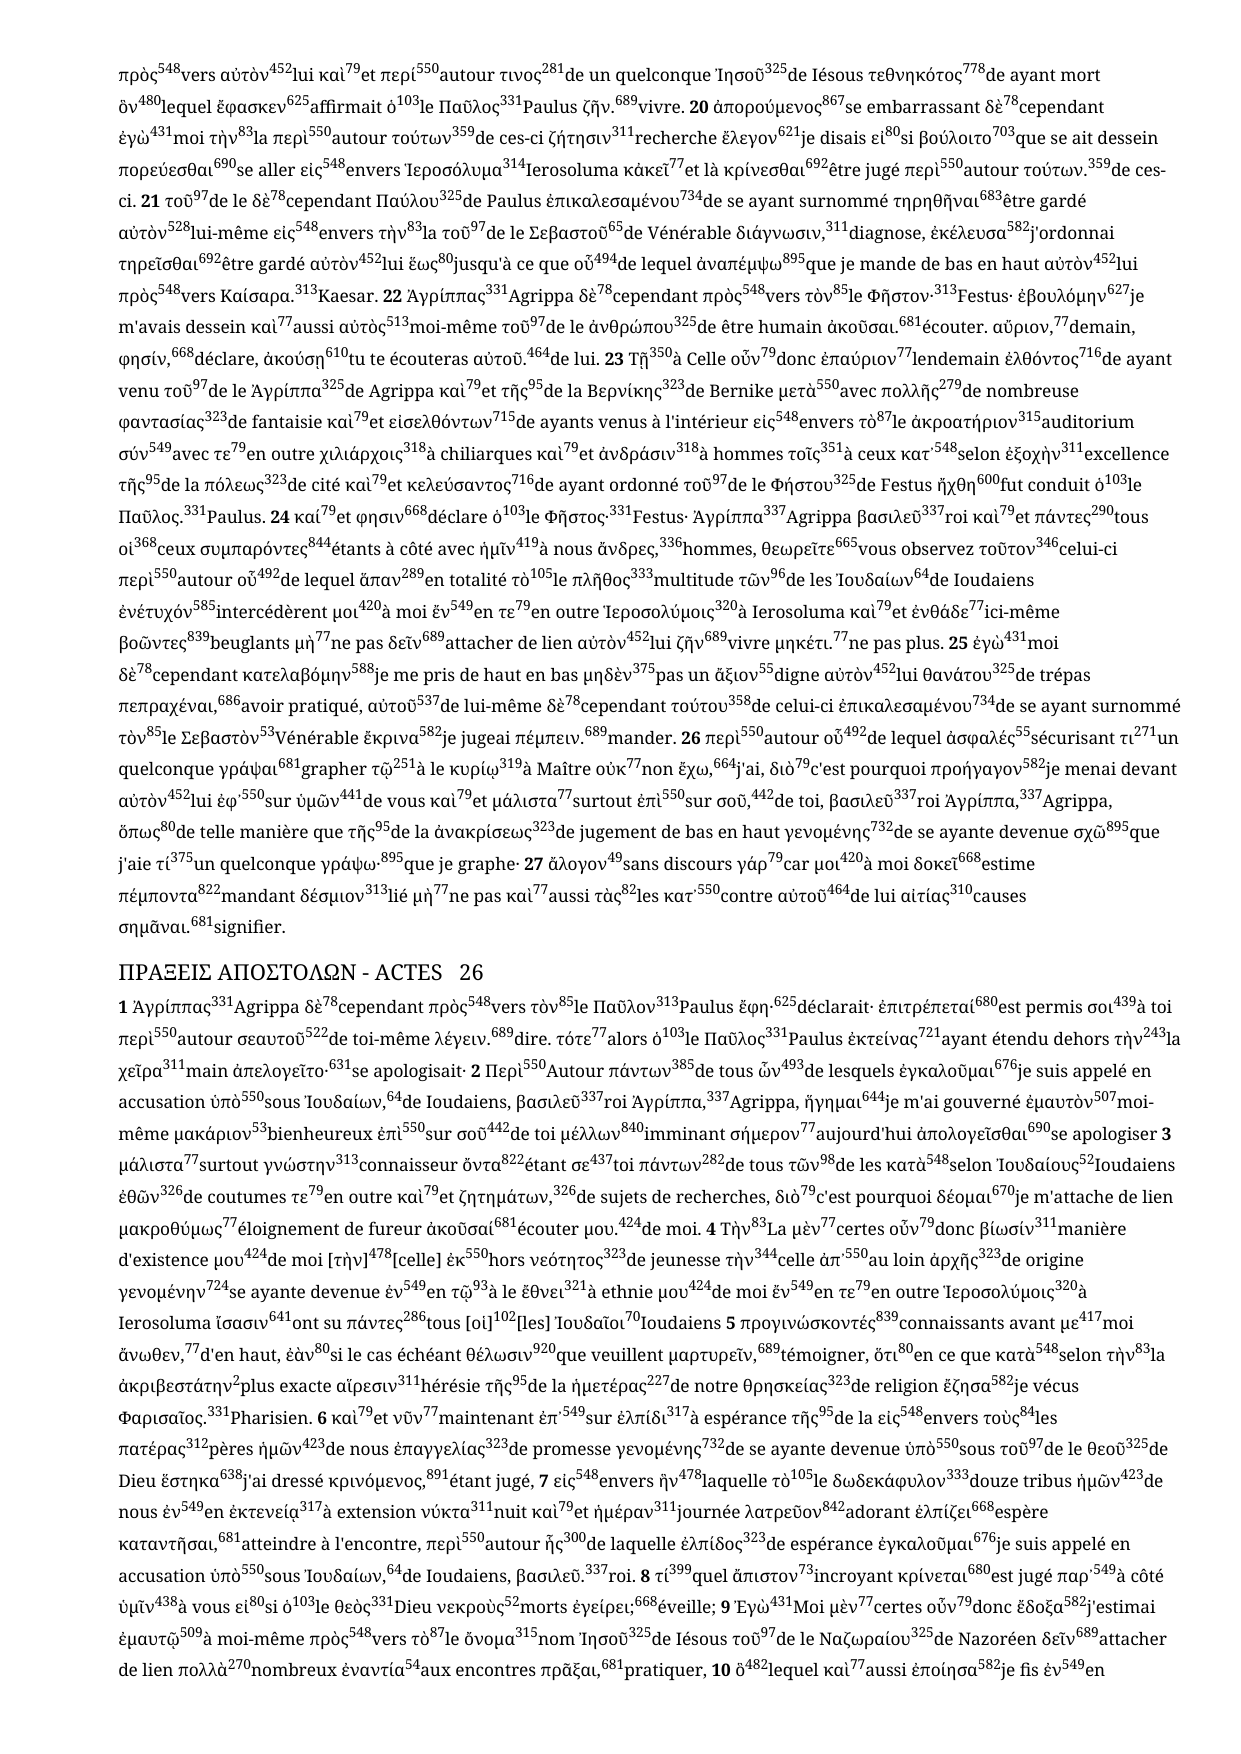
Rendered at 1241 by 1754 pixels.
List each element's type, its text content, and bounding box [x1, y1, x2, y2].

text ΠΡΑΞΕΙΣ ΑΠΟΣΤΟΛΩΝ - ACTES 26 [118, 957, 1181, 987]
text 1 Ἀγρίππας331Agrippa δὲ78cependant πρὸς548vers τὸν85le Παῦλον313Paulus ἔφη·625déclarait· ἐπιτρέπεταί680est permis σοι439à toi περὶ550autour σεαυτοῦ522de toi-même λέγειν.689dire. τότε77alors ὁ103le Παῦλος331Paulus ἐκτείνας721ayant étendu dehors τὴν243la χεῖρα311main ἀπελογεῖτο·631se apologisait· 2 Περὶ550Autour πάντων385de tous ὧν493de lesquels ἐγκαλοῦμαι676je suis appelé en accusation ὑπὸ550sous Ἰουδαίων,64de Ioudaiens, βασιλεῦ337roi Ἀγρίππα,337Agrippa, ἥγημαι644je m'ai gouverné ἐμαυτὸν507moi-même μακάριον53bienheureux ἐπὶ550sur σοῦ442de toi μέλλων840imminant σήμερον77aujourd'hui ἀπολογεῖσθαι690se apologiser 3 μάλιστα77surtout γνώστην313connaisseur ὄντα822étant σε437toi πάντων282de tous τῶν98de les κατὰ548selon Ἰουδαίους52Ioudaiens ἐθῶν326de coutumes τε79en outre καὶ79et ζητημάτων,326de sujets de recherches, διὸ79c'est pourquoi δέομαι670je m'attache de lien μακροθύμως77éloignement de fureur ἀκοῦσαί681écouter μου.424de moi. 4 Τὴν83La μὲν77certes οὖν79donc βίωσίν311manière d'existence μου424de moi [τὴν]478[celle] ἐκ550hors νεότητος323de jeunesse τὴν344celle ἀπ᾽550au loin ἀρχῆς323de origine γενομένην724se ayante devenue ἐν549en τῷ93à le ἔθνει321à ethnie μου424de moi ἔν549en τε79en outre Ἱεροσολύμοις320à Ierosoluma ἴσασιν641ont su πάντες286tous [οἱ]102[les] Ἰουδαῖοι70Ioudaiens 5 προγινώσκοντές839connaissants avant με417moi ἄνωθεν,77d'en haut, ἐὰν80si le cas échéant θέλωσιν920que veuillent μαρτυρεῖν,689témoigner, ὅτι80en ce que κατὰ548selon τὴν83la ἀκριβεστάτην2plus exacte αἵρεσιν311hérésie τῆς95de la ἡμετέρας227de notre θρησκείας323de religion ἔζησα582je vécus Φαρισαῖος.331Pharisien. 6 καὶ79et νῦν77maintenant ἐπ᾽549sur ἐλπίδι317à espérance τῆς95de la εἰς548envers τοὺς84les πατέρας312pères ἡμῶν423de nous ἐπαγγελίας323de promesse γενομένης732de se ayante devenue ὑπὸ550sous τοῦ97de le θεοῦ325de Dieu ἕστηκα638j'ai dressé κρινόμενος,891étant jugé, 7 εἰς548envers ἣν478laquelle τὸ105le δωδεκάφυλον333douze tribus ἡμῶν423de nous ἐν549en ἐκτενείᾳ317à extension νύκτα311nuit καὶ79et ἡμέραν311journée λατρεῦον842adorant ἐλπίζει668espère καταντῆσαι,681atteindre à l'encontre, περὶ550autour ἧς300de laquelle ἐλπίδος323de espérance ἐγκαλοῦμαι676je suis appelé en accusation ὑπὸ550sous Ἰουδαίων,64de Ioudaiens, βασιλεῦ.337roi. 8 τί399quel ἄπιστον73incroyant κρίνεται680est jugé παρ᾽549à côté ὑμῖν438à vous εἰ80si ὁ103le θεὸς331Dieu νεκροὺς52morts ἐγείρει;668éveille; 9 Ἐγὼ431Moi μὲν77certes οὖν79donc ἔδοξα582j'estimai ἐμαυτῷ509à moi-même πρὸς548vers τὸ87le ὄνομα315nom Ἰησοῦ325de Iésous τοῦ97de le Ναζωραίου325de Nazoréen δεῖν689attacher de lien πολλὰ270nombreux ἐναντία54aux encontres πρᾶξαι,681pratiquer, 10 ὃ482lequel καὶ77aussi ἐποίησα582je fis ἐν549en Ἱεροσολύμοις,320à Ierosoluma, καὶ79et πολλούς372nombreux τε79en outre τῶν96de les ἁγίων64de saints ἐγὼ431moi ἐν549en φυλακαῖς316à gardiennages κατέκλεισα582je fermai à clef de haut en bas τὴν83la παρὰ550à côté τῶν96de les ἀρχιερέων324de chefs sacrificateurs ἐξουσίαν311autorité λαβὼν721ayant pris ἀναιρουμένων884de étants saisis de bas en haut τε79en outre αὐτῶν463de eux κατήνεγκα582je portai de haut en bas ψῆφον.311caillou lisse. 11 καὶ79et κατὰ548selon πάσας266toutes τὰς82les συναγωγὰς310synagogues πολλάκις77souvent τιμωρῶν840punissant αὐτοὺς451eux ἠνάγκαζον621je contraignais βλασφημεῖν689blasphémer περισσῶς77surabondamment τε79en outre ἐμμαινόμενος867se enrageant αὐτοῖς457à eux ἐδίωκον621je poursuivais ἕως551jusqu'à ce que καὶ77aussi εἰς548envers τὰς82les ἔξω77au-dehors πόλεις.310cités. 12 Ἐν549En οἷς487à lesquels πορευόμενος867se allant εἰς548envers τὴν83la Δαμασκὸν311Damas μετ᾽550avec ἐξουσίας323de autorité καὶ79et ἐπιτροπῆς323de permission τῆς356de celle τῶν96de les ἀρχιερέων324de chefs sacrificateurs 13 ἡμέρας323de journée μέσης209de au milieu κατὰ548selon τὴν83la ὁδὸν311chemin εἶδον,582je vis, βασιλεῦ,337roi, οὐρανόθεν77célestement ὑπὲρ548au-dessus τὴν83la λαμπρότητα311brillance τοῦ97de le ἡλίου325de soleil περιλάμψαν709ayant brillé autour με417moi φῶς315lumière καὶ79et τοὺς345ceux σὺν549avec ἐμοὶ420à moi πορευομένους.848se allants. 14 πάντων383de tous τε79en outre καταπεσόντων715de ayants tombés de haut en bas ἡμῶν423de nous εἰς548envers τὴν83la γῆν311terre ἤκουσα582j'écoutai φωνὴν311son de voix λέγουσαν820disante πρός548vers με417moi τῇ89à la Ἑβραΐδι8à Hébraïque διαλέκτῳ·317à dialecte· Σαοὺλ337Saoul Σαούλ,337Saoul, τί399quel με417moi διώκεις;666tu poursuis; σκληρόν49dur σοι439à toi πρὸς548vers κέντρα314aiguillons λακτίζειν.689frapper du pied. 15 ἐγὼ431moi δὲ78cependant εἶπα·582je dis· τίς410quel εἶ,666tu es, κύριε;337Maître; ὁ103le δὲ78cependant κύριος331Maître εἶπεν·586dit· ἐγώ431moi εἰμι664je suis Ἰησοῦς331Iésous ὃν480lequel σὺ448toi διώκεις.666tu poursuis. 16 ἀλλ᾽79mais ἀνάστηθι554redresse καὶ79et στῆθι554dresse ἐπὶ548sur τοὺς84les πόδας312pieds σου·442de toi· εἰς548envers τοῦτο348ce-ci γὰρ79car ὤφθην596je fus vu σοι,439à toi, προχειρίσασθαί682se mainmettre en avant σε437toi ὑπηρέτην313ministre καὶ79et μάρτυρα313témoin ὧν493de lesquels τε79en outre εἶδές584tu vis [με]417[moi] ὧν493de lesquels τε79en outre ὀφθήσομαί615je serai vu σοι,439à toi, 17 ἐξαιρούμενός867se extrayant σε437toi ἐκ550hors τοῦ97de le λαοῦ325de peuple καὶ79et ἐκ550hors τῶν98de les ἐθνῶν326de ethnies εἰς548envers οὓς479lesquels ἐγὼ431moi ἀποστέλλω664j'envoie σε437toi 18 ἀνοῖξαι681ouvrir ὀφθαλμοὺς312yeux αὐτῶν,463de eux, τοῦ360de ce ἐπιστρέψαι681retourner au-dessus ἀπὸ550au loin σκότους327de ténèbre εἰς548envers φῶς315lumière καὶ79et τῆς95de la ἐξουσίας323de autorité τοῦ97de le σατανᾶ325de Satanas ἐπὶ548sur τὸν85le θεόν,313Dieu, τοῦ360de ce λαβεῖν681prendre αὐτοὺς451eux ἄφεσιν311abandon ἁμαρτιῶν322de fautes καὶ79et κλῆρον313lot ἐν549en τοῖς351à ceux ἡγιασμένοις800à ayants étés sanctifiés πίστει317à croyance τῇ350à celle εἰς548envers ἐμέ.417moi. 19 Ὅθεν,80D'où, βασιλεῦ337roi Ἀγρίππα,337Agrippa, οὐκ77non ἐγενόμην588je me devins ἀπειθὴς47désobéissant τῇ89à la οὐρανίῳ8à céleste ὀπτασίᾳ317à apparition 20 ἀλλὰ79mais τοῖς351à ceux ἐν549en Δαμασκῷ317à Damas πρῶτόν77premièrement τε79en outre καὶ79et Ἱεροσολύμοις,320à Ierosoluma, πᾶσάν267toute τε79en outre τὴν83la χώραν311région τῆς95de la Ἰουδαίας323de Ioudaia καὶ79et τοῖς92à les ἔθνεσιν320à ethnies ἀπήγγελλον621je rapportais annonce μετανοεῖν689transintelliger καὶ79et ἐπιστρέφειν689retourner au-dessus ἐπὶ548sur τὸν85le θεόν,313Dieu, ἄξια54dignes τῆς95de la μετανοίας323de transintelligence ἔργα314travaux πράσσοντας.821pratiquants. 21 ἕνεκα552à cause τούτων359de ces-ci με417moi Ἰουδαῖοι70Ioudaiens συλλαβόμενοι739se ayants pris ensemble [ὄντα]822[étant] ἐν549en τῷ93à le ἱερῷ321à sanctuaire ἐπειρῶντο630se tentaient διαχειρίσασθαι.682se manipuler en séparant. 22 ἐπικουρίας323de assistance οὖν79donc τυχὼν721ayant obtenu τῆς356de celle ἀπὸ550au loin τοῦ97de le θεοῦ325de Dieu ἄχρι552jusqu'à l'extrémité τῆς95de la ἡμέρας323de journée ταύτης148de celle-ci ἕστηκα638j'ai dressé μαρτυρόμενος867se rendant témoignage μικρῷ59à petit τε79en outre καὶ79et μεγάλῳ59à grand οὐδὲν375aucun ἐκτὸς552extérieurement λέγων840disant ὧν493de lesquels τε79en outre οἱ102les προφῆται330prophètes ἐλάλησαν585bavardèrent μελλόντων835de imminants γίνεσθαι690se devenir καὶ79et Μωϋσῆς,331Môusês, 23 εἰ80si παθητὸς47souffrant ὁ103le χριστός,331Christ, εἰ80si πρῶτος47premier ἐξ550hors ἀναστάσεως323de redressement νεκρῶν64de morts φῶς315lumière μέλλει668immine καταγγέλλειν689annoncer de haut en bas τῷ91à le τε79en outre λαῷ319à peuple καὶ79et τοῖς92à les ἔθνεσιν.320à ethnies. 24 Ταῦτα347Ces-ci δὲ78cependant αὐτοῦ464de lui ἀπολογουμένου861de se apologisant ὁ103le Φῆστος331Festus μεγάλῃ36à grande τῇ89à la φωνῇ317à son de voix φησιν·668déclare· μαίνῃ,672tu te délires, Παῦλε·337Paulus· τὰ104les πολλά391nombreux σε437toi γράμματα332lettres εἰς548envers μανίαν311manie περιτρέπει.668tourne autour. 25 ὁ103le δὲ78cependant Παῦλος·331Paulus· οὐ77non μαίνομαι,670je me délire, φησίν,668déclare, κράτιστε27très fort Φῆστε,337Festus, ἀλλ᾽79mais ἀληθείας323de vérité καὶ79et σωφροσύνης323de émotion saine ῥήματα314oraux ἀποφθέγγομαι.670je me profère au loin. 26 ἐπίσταται674se établit sûrement γὰρ79car περὶ550autour τούτων359de ces-ci ὁ103le βασιλεὺς331roi πρὸς548vers ὃν480lequel καὶ77aussi παρρησιαζόμενος867se oralisant franchement λαλῶ,664je bavarde, λανθάνειν689omettre γὰρ79car αὐτόν452lui [τι]375[un quelconque] τούτων359de ces-ci οὐ77non πείθομαι676je suis persuadé οὐθέν·375aucun· οὐ77non γάρ79car ἐστιν668est ἐν549en γωνίᾳ317à coin πεπραγμένον815ayant été pratiqué τοῦτο.366ce-ci. 27 πιστεύεις,666tu crois, βασιλεῦ337roi Ἀγρίππα,337Agrippa, τοῖς90à les προφήταις;318à prophètes; οἶδα638j'ai su ὅτι80en ce que πιστεύεις.666tu crois. 28 ὁ103le δὲ78cependant Ἀγρίππας331Agrippa πρὸς548vers τὸν85le Παῦλον·313Paulus· ἐν549en ὀλίγῳ380à peu με417moi πείθεις666tu persuades Χριστιανὸν313Chrétien ποιῆσαι.681faire. 29 ὁ103le δὲ78cependant Παῦλος·331Paulus· εὐξαίμην695que je me souhaite ἂν340le cas échéant τῷ91à le θεῷ319à Dieu καὶ79et ἐν549en ὀλίγῳ380à peu καὶ79et ἐν549en μεγάλῳ61à grand οὐ77non μόνον77seulement σὲ437toi ἀλλὰ79mais καὶ77aussi πάντας372tous τοὺς345ceux ἀκούοντάς821écoutants μου424de moi σήμερον77aujourd'hui γενέσθαι682se devenir τοιούτους345tels ὁποῖος410quel que καὶ77aussi ἐγώ431moi εἰμι664je suis παρεκτὸς552hormis τῶν96de les δεσμῶν324de liens τούτων.149de ceux-ci. 30 Ἀνέστη586Redressa τε79en outre ὁ103le βασιλεὺς331roi καὶ79et ὁ103le ἡγεμὼν331gouverneur ἥ101la τε79en outre Βερνίκη329Bernike καὶ79et οἱ363ceux συγκαθήμενοι866se asseyants ensemble αὐτοῖς,457à eux, 31 καὶ79et ἀναχωρήσαντες720ayants replacés ἐλάλουν624bavardaient πρὸς548vers ἀλλήλους501les uns les autres λέγοντες839disants ὅτι80en ce que οὐδὲν271aucun θανάτου325de trépas ἢ79ou δεσμῶν324de liens ἄξιόν55digne [τι]271[un quelconque] πράσσει668pratique ὁ103le ἄνθρωπος331être humain οὗτος.156celui-ci. 32 Ἀγρίππας331Agrippa δὲ78cependant τῷ91à le Φήστῳ319à Festus ἔφη·625déclarait· ἀπολελύσθαι688avoir été délié au loin ἐδύνατο631se pouvait ὁ103le ἄνθρωπος331être humain οὗτος156celui-ci εἰ551si μὴ77ne pas ἐπεκέκλητο661s'avait surnommé Καίσαρα.313Kaesar. [118, 992, 1181, 1682]
text 1 Φῆστος331Festus οὖν79donc ἐπιβὰς721ayant surmonté τῇ89à la ἐπαρχείᾳ317à éparchie μετὰ548après τρεῖς176trois ἡμέρας310journées ἀνέβη586monta εἰς548envers Ἱεροσόλυμα314Ierosoluma ἀπὸ550au loin Καισαρείας,323de Kaesareia, 2 ἐνεφάνισάν585rendirent visible dedans τε79en outre αὐτῷ458à lui οἱ102les ἀρχιερεῖς330chefs sacrificateurs καὶ79et οἱ102les πρῶτοι70premiers τῶν96de les Ἰουδαίων64de Ioudaiens κατὰ550contre τοῦ97de le Παύλου325de Paulus καὶ79et παρεκάλουν624appelaient à côté αὐτὸν452lui 3 αἰτούμενοι866se demandants χάριν311grâce κατ᾽550contre αὐτοῦ464de lui ὅπως77de telle manière que μεταπέμψηται905que se mande au-delà αὐτὸν452lui εἰς548envers Ἰερουσαλήμ,311Ierousalem, ἐνέδραν311embuscade ποιοῦντες839faisants ἀνελεῖν681saisir de bas en haut αὐτὸν452lui κατὰ548selon τὴν83la ὁδόν.311chemin. 4 ὁ364celui μὲν77certes οὖν79donc Φῆστος331Festus ἀπεκρίθη600fut répondu τηρεῖσθαι692être gardé τὸν85le Παῦλον313Paulus εἰς548envers Καισάρειαν,311Kaesareia, ἑαυτὸν528lui-même δὲ78cependant μέλλειν689imminer ἐν549en τάχει321à vitesse ἐκπορεύεσθαι·690se aller au dehors· 5 οἱ102les οὖν79donc ἐν549en ὑμῖν,438à vous, φησίν,668déclare, δυνατοὶ70puissants συγκαταβάντες720ayants descendus ensemble εἴ80si τί392un quelconque ἐστιν668est ἐν549en τῷ91à le ἀνδρὶ319à homme ἄτοπον73déplacé κατηγορείτωσαν571accusent αὐτοῦ.464de lui. 6 Διατρίψας721Ayant gratté à travers δὲ78cependant ἐν549en αὐτοῖς457à eux ἡμέρας310journées οὐ77non πλείους1plus nombreusement ὀκτὼ188de huit ἢ79ou δέκα,188de dix, καταβὰς721ayant descendu εἰς548envers Καισάρειαν,311Kaesareia, τῇ350à celle ἐπαύριον77lendemain καθίσας721ayant assis ἐπὶ550sur τοῦ99de le βήματος327de estrade ἐκέλευσεν586ordonna τὸν85le Παῦλον313Paulus ἀχθῆναι.683être conduit. 7 παραγενομένου734de se ayant devenu à côté δὲ78cependant αὐτοῦ464de lui περιέστησαν585dressèrent autour αὐτὸν452lui οἱ102les ἀπὸ550au loin Ἱεροσολύμων326de Ierosoluma καταβεβηκότες782ayants descendus Ἰουδαῖοι70Ioudaiens πολλὰ270nombreux καὶ79et βαρέα5lourds αἰτιώματα314accusations καταφέροντες839portants de haut en bas ἃ481lesquels οὐκ77non ἴσχυον624avaient la ténacité ἀποδεῖξαι,681montrer loin, 8 τοῦ97de le Παύλου325de Paulus ἀπολογουμένου861de se apologisant ὅτι80en ce que οὔτε79ni εἰς548envers τὸν85le νόμον313loi τῶν96de les Ἰουδαίων64de Ioudaiens οὔτε79ni εἰς548envers τὸ87le ἱερὸν315sanctuaire οὔτε79ni εἰς548envers Καίσαρά313Kaesar τι375un quelconque ἥμαρτον.582je fautai. 9 Ὁ103Le Φῆστος331Festus δὲ78cependant θέλων840voulant τοῖς90à les Ἰουδαίοις58à Ioudaiens χάριν311grâce καταθέσθαι682se poser de haut en bas ἀποκριθεὶς760ayant été répondu τῷ91à le Παύλῳ319à Paulus εἶπεν·586dit· θέλεις666tu veux εἰς548envers Ἱεροσόλυμα314Ierosoluma ἀναβὰς721ayant monté ἐκεῖ77là περὶ550autour τούτων359de ces-ci κριθῆναι683être jugé ἐπ᾽550sur ἐμοῦ;424de moi; 10 εἶπεν586dit δὲ78cependant ὁ103le Παῦλος·331Paulus· ἐπὶ550sur τοῦ99de le βήματος327de estrade Καίσαρος325de Kaesar ἑστώς783ayant dressé εἰμι,664je suis, οὗ77où με417moi δεῖ668attache de lien κρίνεσθαι.692être jugé. Ἰουδαίους52Ioudaiens οὐδὲν375aucun ἠδίκησα582je fis injustice ὡς80comme καὶ77aussi σὺ448toi κάλλιον77en plus beau ἐπιγινώσκεις.666tu reconnais. 11 εἰ80si μὲν79certes οὖν79donc ἀδικῶ664je fais injustice καὶ79et ἄξιον55digne θανάτου325de trépas πέπραχά638j'ai pratiqué τι,375un quelconque, οὐ77non παραιτοῦμαι670je me demande à côté τὸ348ce ἀποθανεῖν·681mourir loin· εἰ80si δὲ78cependant οὐδέν392aucun ἐστιν668est ὧν493de lesquels οὗτοι363ceux-ci κατηγοροῦσίν667accusent μου,424de moi, οὐδείς390aucun με417moi δύναται674se peut αὐτοῖς457à eux χαρίσασθαι·682se faire grâce· Καίσαρα313Kaesar ἐπικαλοῦμαι.670je me surnomme. 12 τότε77alors ὁ103le Φῆστος331Festus συλλαλήσας721ayant bavardé ensemble μετὰ550avec τοῦ99de le συμβουλίου327de délibération ensemble ἀπεκρίθη·600fut répondu· Καίσαρα313Kaesar ἐπικέκλησαι,646tu t'as surnommé, ἐπὶ548sur Καίσαρα313Kaesar πορεύσῃ.610tu te iras. 13 Ἡμερῶν322de Journées δὲ78cependant διαγενομένων731de se ayantes devenues au travers τινῶν381de des quelconques Ἀγρίππας331Agrippa ὁ103le βασιλεὺς331roi καὶ79et Βερνίκη329Bernike κατήντησαν585atteignirent à l'encontre εἰς548envers Καισάρειαν311Kaesareia ἀσπασάμενοι739se ayants salués τὸν85le Φῆστον.313Festus. 14 ὡς80comme δὲ78cependant πλείους1plus nombreusement ἡμέρας310journées διέτριβον624grattaient à travers ἐκεῖ,77là, ὁ103le Φῆστος331Festus τῷ91à le βασιλεῖ319à roi ἀνέθετο592se posa de bas en haut τὰ347ces κατὰ548selon τὸν85le Παῦλον313Paulus λέγων·840disant· ἀνήρ331homme τίς287un quelconque ἐστιν668est καταλελειμμένος813ayant été laissé en contrebas ὑπὸ550sous Φήλικος325de Félix δέσμιος,331lié, 15 περὶ550autour οὗ492de lequel γενομένου734de se ayant devenu μου424de moi εἰς548envers Ἱεροσόλυμα314Ierosoluma ἐνεφάνισαν585rendirent visible dedans οἱ102les ἀρχιερεῖς330chefs sacrificateurs καὶ79et οἱ102les πρεσβύτεροι70plus anciens τῶν96de les Ἰουδαίων64de Ioudaiens αἰτούμενοι866se demandants κατ᾽550contre αὐτοῦ464de lui καταδίκην.311exécution en justice de haut en bas. 16 πρὸς548vers οὓς479lesquels ἀπεκρίθην596je fus répondu ὅτι80en ce que οὐκ77non ἔστιν668est ἔθος333coutume Ῥωμαίοις58à Romains χαρίζεσθαί690se faire grâce τινα269un quelconque ἄνθρωπον313être humain πρὶν80avant ἢ340ou ὁ364celui κατηγορούμενος891étant accusé κατὰ548selon πρόσωπον315face ἔχοι700que ait τοὺς84les κατηγόρους312accusateurs τόπον313lieu τε79en outre ἀπολογίας323de apologie λάβοι694que prenne περὶ550autour τοῦ99de le ἐγκλήματος.327de appel en accusation. 17 συνελθόντων715de ayants venus ensemble οὖν79donc [αὐτῶν]463[de eux] ἐνθάδε77ici-même ἀναβολὴν311repousse de bas en haut μηδεμίαν267pas une ποιησάμενος740se ayant fait τῇ350à celle ἑξῆς77suivant καθίσας721ayant assis ἐπὶ550sur τοῦ99de le βήματος327de estrade ἐκέλευσα582j'ordonnai ἀχθῆναι683être conduit τὸν85le ἄνδρα·313homme· 18 περὶ550autour οὗ492de lequel σταθέντες759ayants étés dressés οἱ102les κατήγοροι330accusateurs οὐδεμίαν267aucune αἰτίαν311cause ἔφερον624portaient ὧν493de lesquels ἐγὼ431moi ὑπενόουν621je soupçonnais πονηρῶν,66de méchants, 19 ζητήματα314sujets de recherches δέ78cependant τινα270des quelconques περὶ550autour τῆς255de la ἰδίας125de en propre δεισιδαιμονίας323de peur de démon εἶχον624avaient πρὸς548vers αὐτὸν452lui καὶ79et περί550autour τινος281de un quelconque Ἰησοῦ325de Iésous τεθνηκότος778de ayant mort ὃν480lequel ἔφασκεν625affirmait ὁ103le Παῦλος331Paulus ζῆν.689vivre. 20 ἀπορούμενος867se embarrassant δὲ78cependant ἐγὼ431moi τὴν83la περὶ550autour τούτων359de ces-ci ζήτησιν311recherche ἔλεγον621je disais εἰ80si βούλοιτο703que se ait dessein πορεύεσθαι690se aller εἰς548envers Ἱεροσόλυμα314Ierosoluma κἀκεῖ77et là κρίνεσθαι692être jugé περὶ550autour τούτων.359de ces-ci. 21 τοῦ97de le δὲ78cependant Παύλου325de Paulus ἐπικαλεσαμένου734de se ayant surnommé τηρηθῆναι683être gardé αὐτὸν528lui-même εἰς548envers τὴν83la τοῦ97de le Σεβαστοῦ65de Vénérable διάγνωσιν,311diagnose, ἐκέλευσα582j'ordonnai τηρεῖσθαι692être gardé αὐτὸν452lui ἕως80jusqu'à ce que οὗ494de lequel ἀναπέμψω895que je mande de bas en haut αὐτὸν452lui πρὸς548vers Καίσαρα.313Kaesar. 22 Ἀγρίππας331Agrippa δὲ78cependant πρὸς548vers τὸν85le Φῆστον·313Festus· ἐβουλόμην627je m'avais dessein καὶ77aussi αὐτὸς513moi-même τοῦ97de le ἀνθρώπου325de être humain ἀκοῦσαι.681écouter. αὔριον,77demain, φησίν,668déclare, ἀκούσῃ610tu te écouteras αὐτοῦ.464de lui. 23 Τῇ350à Celle οὖν79donc ἐπαύριον77lendemain ἐλθόντος716de ayant venu τοῦ97de le Ἀγρίππα325de Agrippa καὶ79et τῆς95de la Βερνίκης323de Bernike μετὰ550avec πολλῆς279de nombreuse φαντασίας323de fantaisie καὶ79et εἰσελθόντων715de ayants venus à l'intérieur εἰς548envers τὸ87le ἀκροατήριον315auditorium σύν549avec τε79en outre χιλιάρχοις318à chiliarques καὶ79et ἀνδράσιν318à hommes τοῖς351à ceux κατ᾽548selon ἐξοχὴν311excellence τῆς95de la πόλεως323de cité καὶ79et κελεύσαντος716de ayant ordonné τοῦ97de le Φήστου325de Festus ἤχθη600fut conduit ὁ103le Παῦλος.331Paulus. 24 καί79et φησιν668déclare ὁ103le Φῆστος·331Festus· Ἀγρίππα337Agrippa βασιλεῦ337roi καὶ79et πάντες290tous οἱ368ceux συμπαρόντες844étants à côté avec ἡμῖν419à nous ἄνδρες,336hommes, θεωρεῖτε665vous observez τοῦτον346celui-ci περὶ550autour οὗ492de lequel ἅπαν289en totalité τὸ105le πλῆθος333multitude τῶν96de les Ἰουδαίων64de Ioudaiens ἐνέτυχόν585intercédèrent μοι420à moi ἔν549en τε79en outre Ἱεροσολύμοις320à Ierosoluma καὶ79et ἐνθάδε77ici-même βοῶντες839beuglants μὴ77ne pas δεῖν689attacher de lien αὐτὸν452lui ζῆν689vivre μηκέτι.77ne pas plus. 25 ἐγὼ431moi δὲ78cependant κατελαβόμην588je me pris de haut en bas μηδὲν375pas un ἄξιον55digne αὐτὸν452lui θανάτου325de trépas πεπραχέναι,686avoir pratiqué, αὐτοῦ537de lui-même δὲ78cependant τούτου358de celui-ci ἐπικαλεσαμένου734de se ayant surnommé τὸν85le Σεβαστὸν53Vénérable ἔκρινα582je jugeai πέμπειν.689mander. 26 περὶ550autour οὗ492de lequel ἀσφαλές55sécurisant τι271un quelconque γράψαι681grapher τῷ251à le κυρίῳ319à Maître οὐκ77non ἔχω,664j'ai, διὸ79c'est pourquoi προήγαγον582je menai devant αὐτὸν452lui ἐφ᾽550sur ὑμῶν441de vous καὶ79et μάλιστα77surtout ἐπὶ550sur σοῦ,442de toi, βασιλεῦ337roi Ἀγρίππα,337Agrippa, ὅπως80de telle manière que τῆς95de la ἀνακρίσεως323de jugement de bas en haut γενομένης732de se ayante devenue σχῶ895que j'aie τί375un quelconque γράψω·895que je graphe· 27 ἄλογον49sans discours γάρ79car μοι420à moi δοκεῖ668estime πέμποντα822mandant δέσμιον313lié μὴ77ne pas καὶ77aussi τὰς82les κατ᾽550contre αὐτοῦ464de lui αἰτίας310causes σημᾶναι.681signifier. [118, 59, 1181, 939]
